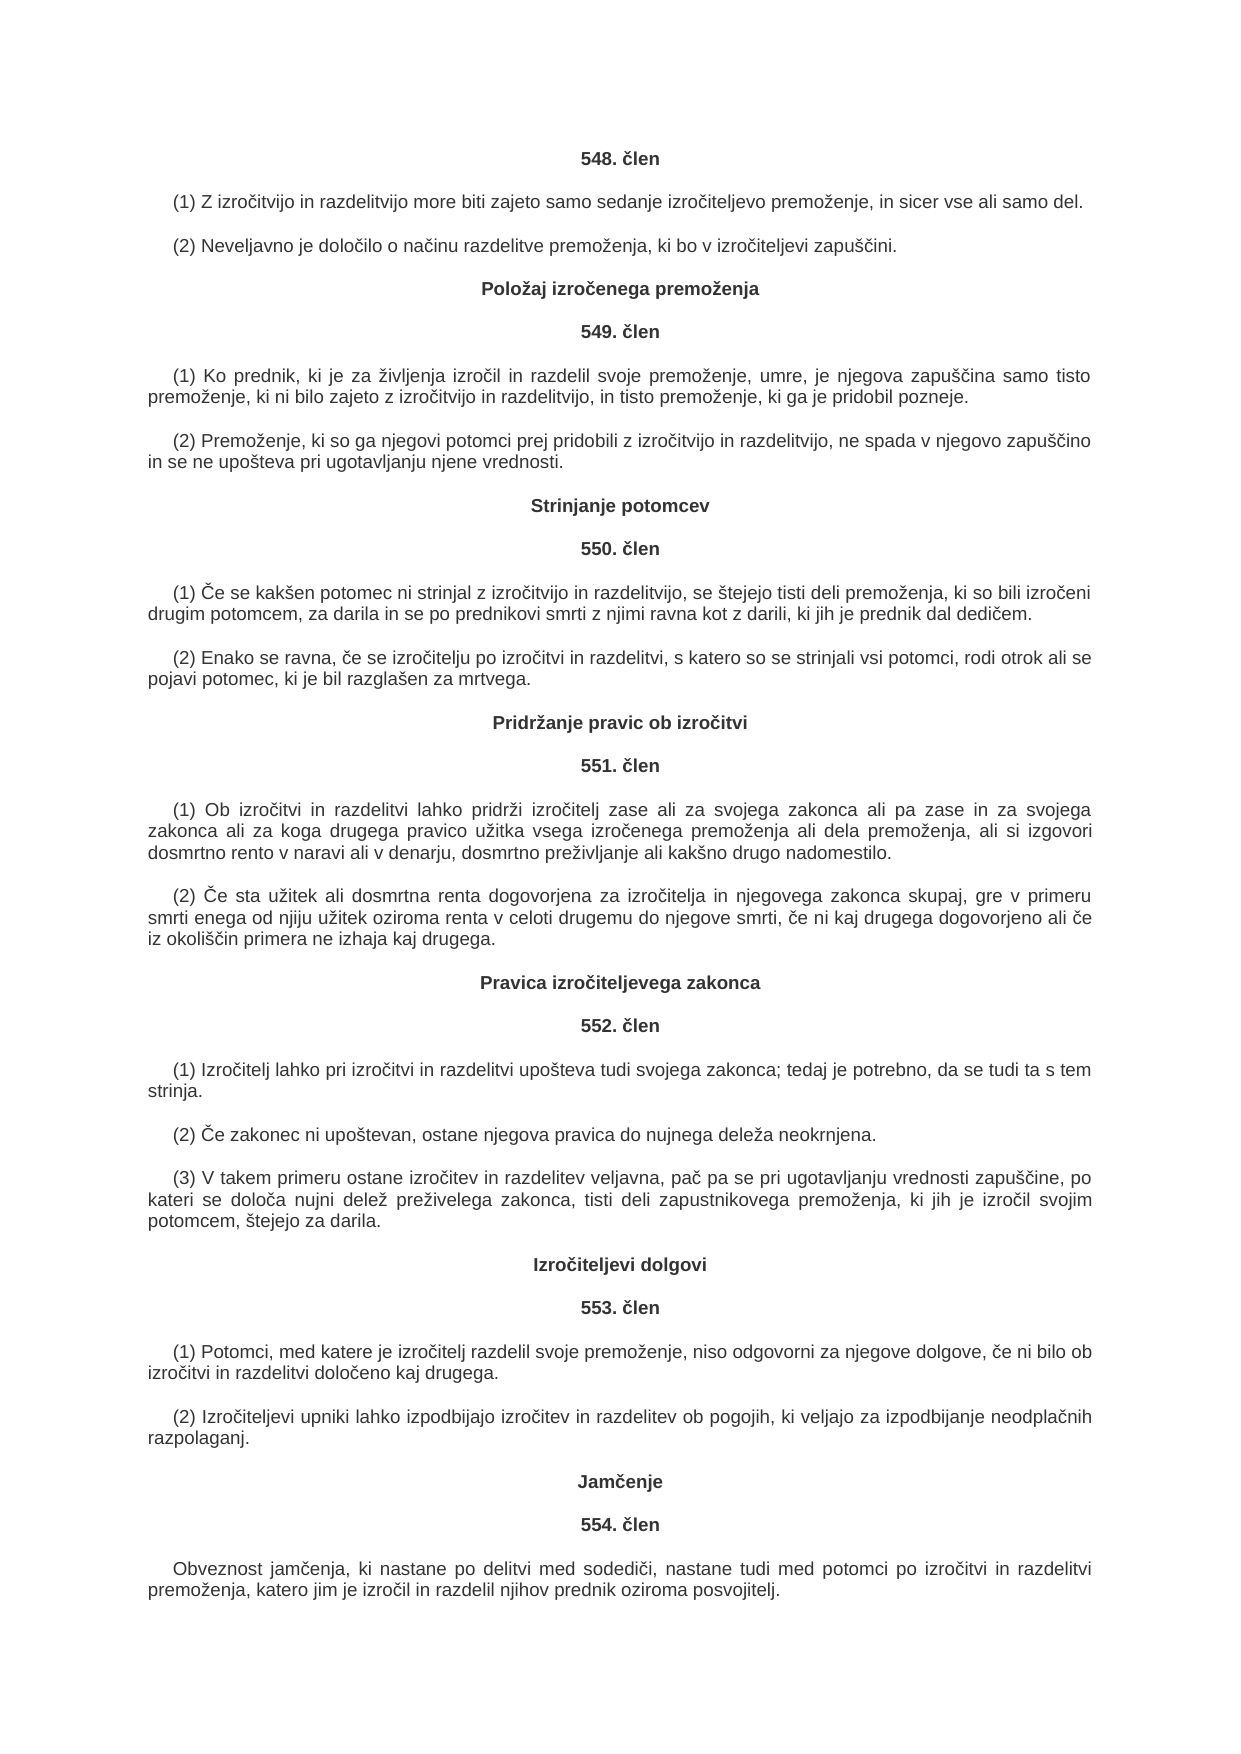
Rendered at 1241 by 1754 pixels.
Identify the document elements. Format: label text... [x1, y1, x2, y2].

text Strinjanje potomcev [148, 495, 1093, 516]
text 554. člen [148, 1514, 1093, 1535]
text (1) Z izročitvijo in razdelitvijo more biti zajeto samo sedanje izročiteljevo premoženje, in sicer vse ali samo del. [148, 191, 1093, 213]
text 548. člen [148, 148, 1093, 169]
text (1) Če se kakšen potomec ni strinjal z izročitvijo in razdelitvijo, se štejejo tisti deli premoženja, ki so bili izročeni drugim potomcem, za darila in se po prednikovi smrti z njimi ravna kot z darili, ki jih je prednik dal dedičem. [148, 582, 1093, 625]
text 552. člen [148, 1015, 1093, 1037]
text (3) V takem primeru ostane izročitev in razdelitev veljavna, pač pa se pri ugotavljanju vrednosti zapuščine, po kateri se določa nujni delež preživelega zakonca, tisti deli zapustnikovega premoženja, ki jih je izročil svojim potomcem, štejejo za darila. [148, 1167, 1093, 1232]
text 553. člen [148, 1297, 1093, 1318]
text Obveznost jamčenja, ki nastane po delitvi med sodediči, nastane tudi med potomci po izročitvi in razdelitvi premoženja, katero jim je izročil in razdelil njihov prednik oziroma posvojitelj. [148, 1557, 1093, 1600]
text Jamčenje [148, 1470, 1093, 1492]
text (1) Ob izročitvi in razdelitvi lahko pridrži izročitelj zase ali za svojega zakonca ali pa zase in za svojega zakonca ali za koga drugega pravico užitka vsega izročenega premoženja ali dela premoženja, ali si izgovori dosmrtno rento v naravi ali v denarju, dosmrtno preživljanje ali kakšno drugo nadomestilo. [148, 798, 1093, 863]
text Položaj izročenega premoženja [148, 278, 1093, 299]
text (2) Enako se ravna, če se izročitelju po izročitvi in razdelitvi, s katero so se strinjali vsi potomci, rodi otrok ali se pojavi potomec, ki je bil razglašen za mrtvega. [148, 647, 1093, 690]
text (1) Ko prednik, ki je za življenja izročil in razdelil svoje premoženje, umre, je njegova zapuščina samo tisto premoženje, ki ni bilo zajeto z izročitvijo in razdelitvijo, in tisto premoženje, ki ga je pridobil pozneje. [148, 365, 1093, 408]
text 549. člen [148, 321, 1093, 343]
text (2) Premoženje, ki so ga njegovi potomci prej pridobili z izročitvijo in razdelitvijo, ne spada v njegovo zapuščino in se ne upošteva pri ugotavljanju njene vrednosti. [148, 430, 1093, 473]
text 550. člen [148, 538, 1093, 560]
text (2) Če zakonec ni upoštevan, ostane njegova pravica do nujnega deleža neokrnjena. [148, 1123, 1093, 1145]
text Pridržanje pravic ob izročitvi [148, 712, 1093, 733]
text (1) Potomci, med katere je izročitelj razdelil svoje premoženje, niso odgovorni za njegove dolgove, če ni bilo ob izročitvi in razdelitvi določeno kaj drugega. [148, 1340, 1093, 1383]
text Pravica izročiteljevega zakonca [148, 972, 1093, 993]
text 551. člen [148, 755, 1093, 777]
text (2) Neveljavno je določilo o načinu razdelitve premoženja, ki bo v izročiteljevi zapuščini. [148, 234, 1093, 256]
text (2) Če sta užitek ali dosmrtna renta dogovorjena za izročitelja in njegovega zakonca skupaj, gre v primeru smrti enega od njiju užitek oziroma renta v celoti drugemu do njegove smrti, če ni kaj drugega dogovorjeno ali če iz okoliščin primera ne izhaja kaj drugega. [148, 885, 1093, 950]
text Izročiteljevi dolgovi [148, 1253, 1093, 1275]
text (1) Izročitelj lahko pri izročitvi in razdelitvi upošteva tudi svojega zakonca; tedaj je potrebno, da se tudi ta s tem strinja. [148, 1058, 1093, 1102]
text (2) Izročiteljevi upniki lahko izpodbijajo izročitev in razdelitev ob pogojih, ki veljajo za izpodbijanje neodplačnih razpolaganj. [148, 1405, 1093, 1448]
